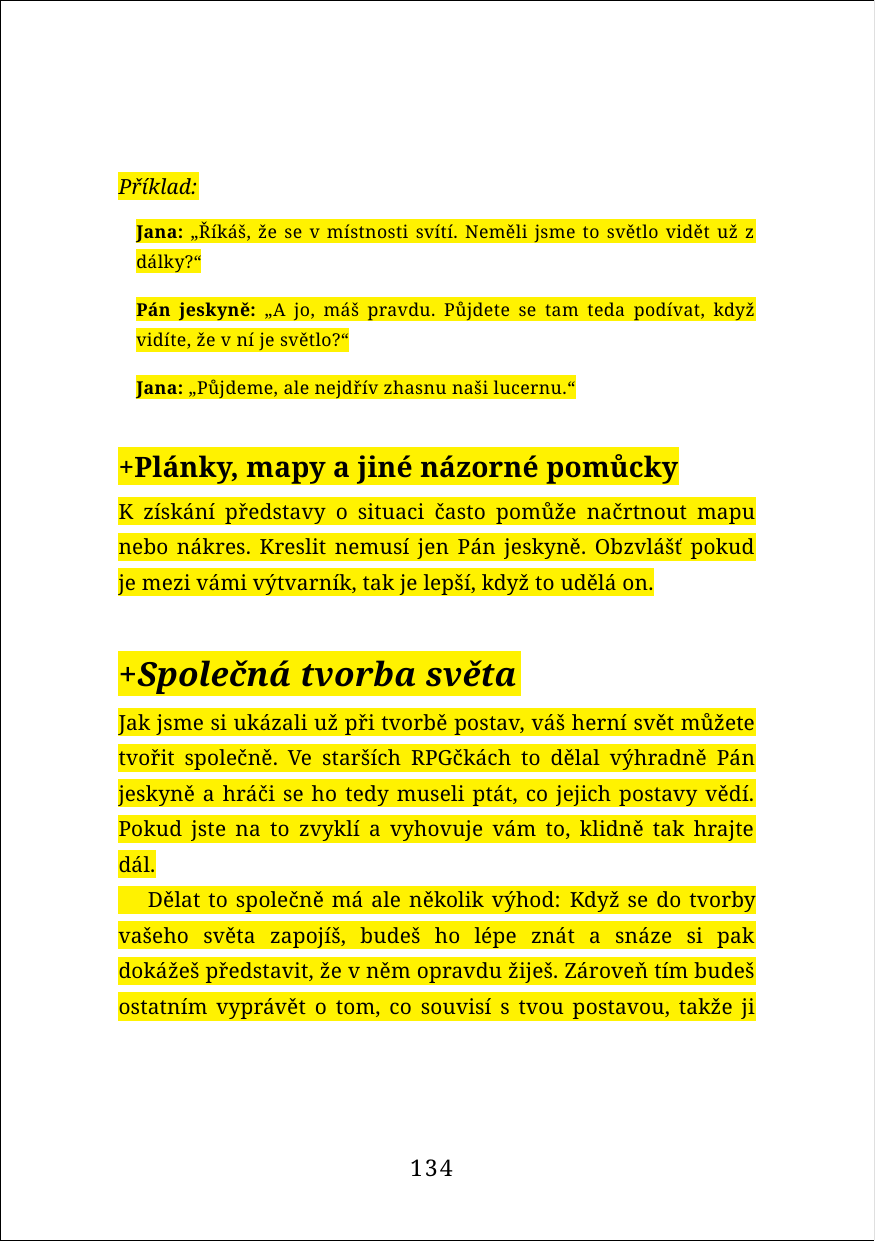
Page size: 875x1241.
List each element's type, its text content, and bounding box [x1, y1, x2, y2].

subtitle +Společná tvorba světa [118, 651, 756, 696]
text Pán jeskyně: „A jo, máš pravdu. Půjdete se tam teda podívat, když vidíte, že v ní je světlo?“ [136, 297, 756, 352]
text Jak jsme si ukázali už při tvorbě postav, váš herní svět můžete tvořit společně. Ve starších RPGčkách to dělal výhradně Pán jeskyně a hráči se ho tedy museli ptát, co jejich postavy vědí. Pokud jste na to zvyklí a vyhovuje vám to, klidně tak hrajte dál. Dělat to společně má ale několik výhod: Když se do tvorby vašeho světa zapojíš, budeš ho lépe znát a snáze si pak dokážeš představit, že v něm opravdu žiješ. Zároveň tím budeš ostatním vyprávět o tom, co souvisí s tvou postavou, takže ji [118, 708, 756, 1021]
text Jana: „Půjdeme, ale nejdřív zhasnu naši lucernu.“ [136, 375, 756, 399]
text Příklad: [118, 172, 756, 200]
subtitle +Plánky, mapy a jiné názorné pomůcky [118, 447, 756, 485]
text Jana: „Říkáš, že se v místnosti svítí. Neměli jsme to světlo vidět už z dálky?“ [136, 219, 756, 273]
text K získání představy o situaci často pomůže načrtnout mapu nebo nákres. Kreslit nemusí jen Pán jeskyně. Obzvlášť pokud je mezi vámi výtvarník, tak je lepší, když to udělá on. [118, 497, 756, 596]
